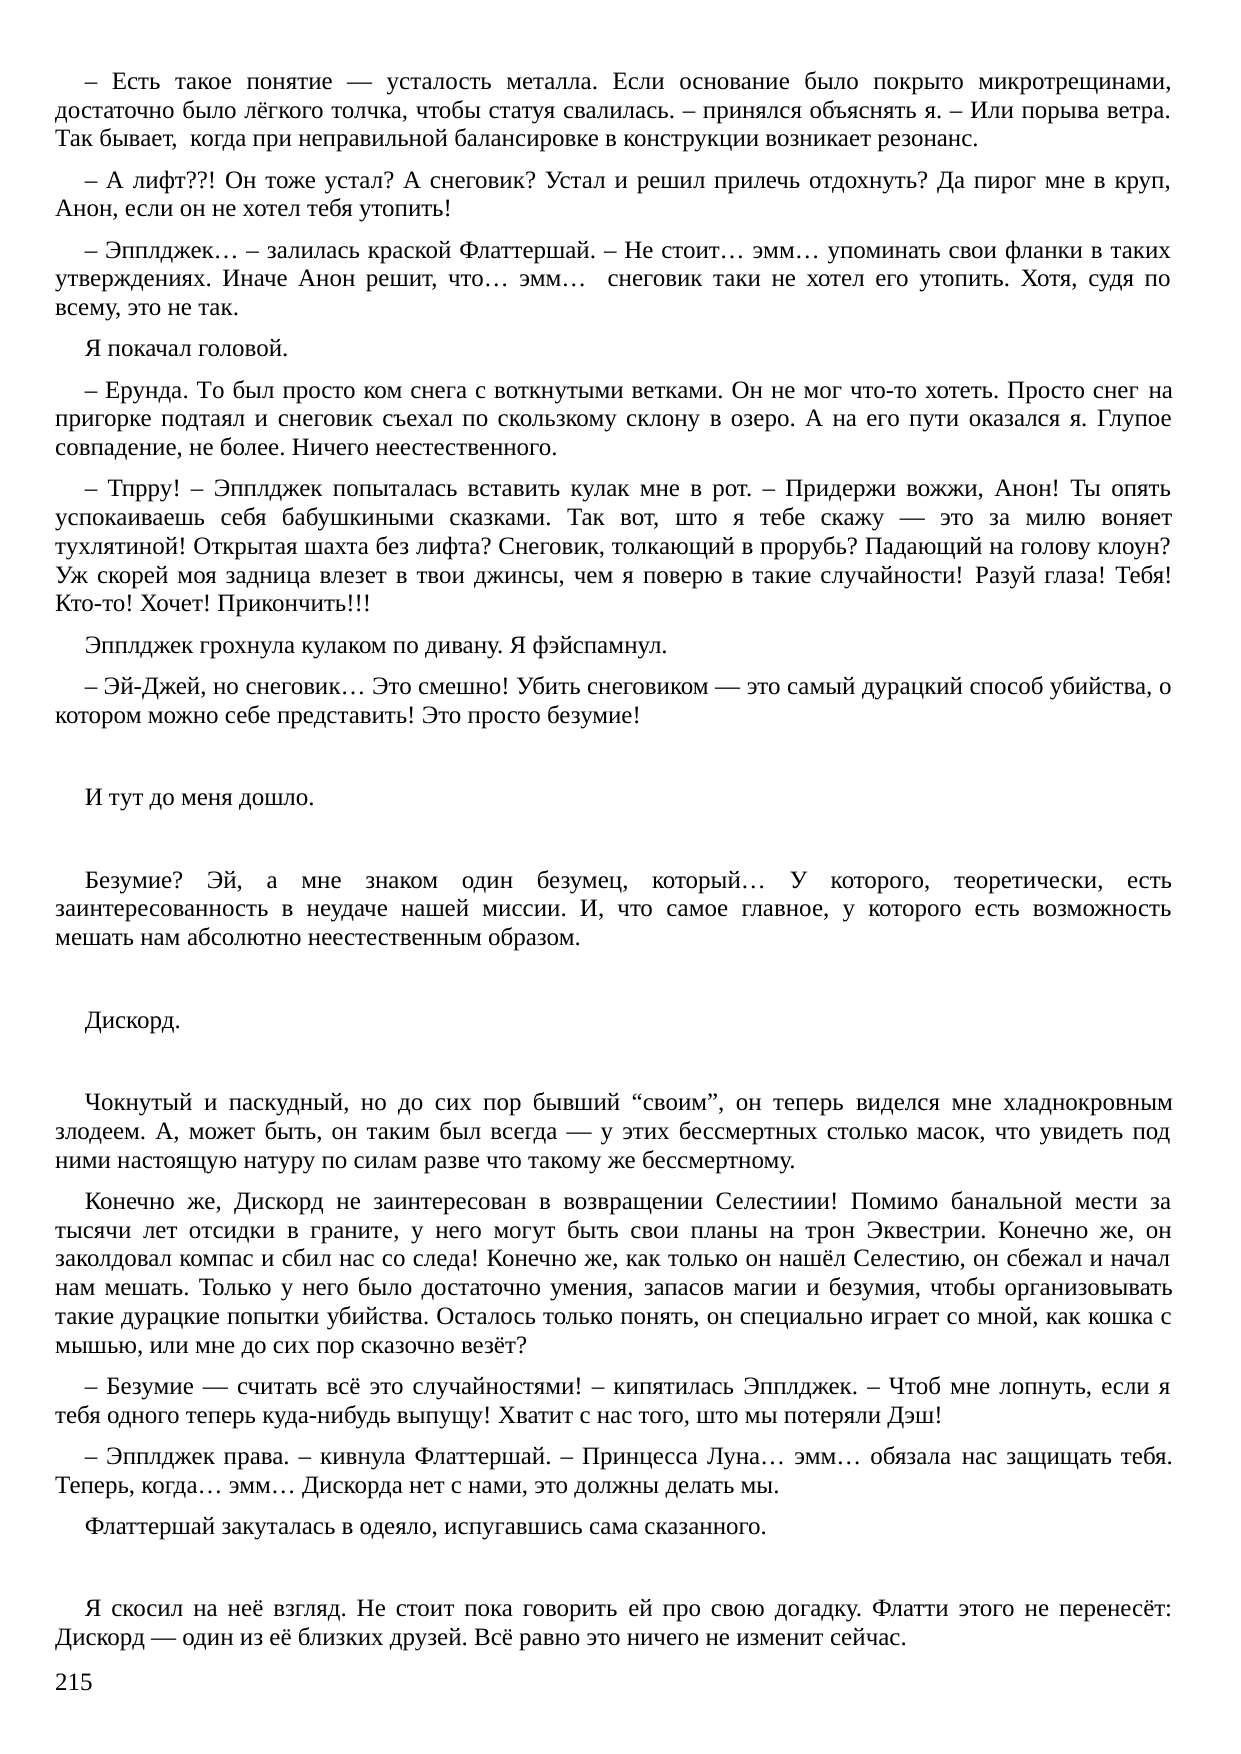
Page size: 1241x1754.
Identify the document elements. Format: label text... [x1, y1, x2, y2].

text Безумие? Эй, а мне знаком один безумец, который… У которого, теоретически, есть заинтересованность в неудаче нашей миссии. И, что самое главное, у которого есть возможность мешать нам абсолютно неестественным образом. [55, 865, 1173, 951]
text – Есть такое понятие — усталость металла. Если основание было покрыто микротрещинами, достаточно было лёгкого толчка, чтобы статуя свалилась. – принялся объяснять я. – Или порыва ветра. Так бывает, когда при неправильной балансировке в конструкции возникает резонанс. [55, 66, 1173, 152]
text – Эпплджек… – залилась краской Флаттершай. – Не стоит… эмм… упоминать свои фланки в таких утверждениях. Иначе Анон решит, что… эмм… снеговик таки не хотел его утопить. Хотя, судя по всему, это не так. [55, 235, 1173, 321]
text Дискорд. [55, 1005, 1173, 1033]
text Я скосил на неё взгляд. Не стоит пока говорить ей про свою догадку. Флатти этого не перенесёт: Дискорд — один из её близких друзей. Всё равно это ничего не изменит сейчас. [55, 1593, 1173, 1651]
text Я покачал головой. [55, 333, 1173, 362]
text – Ерунда. То был просто ком снега с воткнутыми ветками. Он не мог что-то хотеть. Просто снег на пригорке подтаял и снеговик съехал по скользкому склону в озеро. А на его пути оказался я. Глупое совпадение, не более. Ничего неестественного. [55, 375, 1173, 461]
text И тут до меня дошло. [55, 782, 1173, 811]
text Чокнутый и паскудный, но до сих пор бывший “своим”, он теперь виделся мне хладнокровным злодеем. А, может быть, он таким был всегда — у этих бессмертных столько масок, что увидеть под ними настоящую натуру по силам разве что такому же бессмертному. [55, 1087, 1173, 1173]
text – А лифт??! Он тоже устал? А снеговик? Устал и решил прилечь отдохнуть? Да пирог мне в круп, Анон, если он не хотел тебя утопить! [55, 165, 1173, 222]
text – Эй-Джей, но снеговик… Это смешно! Убить снеговиком — это самый дурацкий способ убийства, о котором можно себе представить! Это просто безумие! [55, 671, 1173, 728]
text – Безумие — считать всё это случайностями! – кипятилась Эпплджек. – Чтоб мне лопнуть, если я тебя одного теперь куда-нибудь выпущу! Хватит с нас того, што мы потеряли Дэш! [55, 1371, 1173, 1428]
text – Тпрру! – Эпплджек попыталась вставить кулак мне в рот. – Придержи вожжи, Анон! Ты опять успокаиваешь себя бабушкиными сказками. Так вот, што я тебе скажу — это за милю воняет тухлятиной! Открытая шахта без лифта? Снеговик, толкающий в прорубь? Падающий на голову клоун? Уж скорей моя задница влезет в твои джинсы, чем я поверю в такие случайности! Разуй глаза! Тебя! Кто-то! Хочет! Прикончить!!! [55, 473, 1173, 617]
text Эпплджек грохнула кулаком по дивану. Я фэйспамнул. [55, 630, 1173, 658]
text Флаттершай закуталась в одеяло, испугавшись сама сказанного. [55, 1511, 1173, 1540]
text – Эпплджек права. – кивнула Флаттершай. – Принцесса Луна… эмм… обязала нас защищать тебя. Теперь, когда… эмм… Дискорда нет с нами, это должны делать мы. [55, 1441, 1173, 1498]
text Конечно же, Дискорд не заинтересован в возвращении Селестиии! Помимо банальной мести за тысячи лет отсидки в граните, у него могут быть свои планы на трон Эквестрии. Конечно же, он заколдовал компас и сбил нас со следа! Конечно же, как только он нашёл Селестию, он сбежал и начал нам мешать. Только у него было достаточно умения, запасов магии и безумия, чтобы организовывать такие дурацкие попытки убийства. Осталось только понять, он специально играет со мной, как кошка с мышью, или мне до сих пор сказочно везёт? [55, 1186, 1173, 1358]
